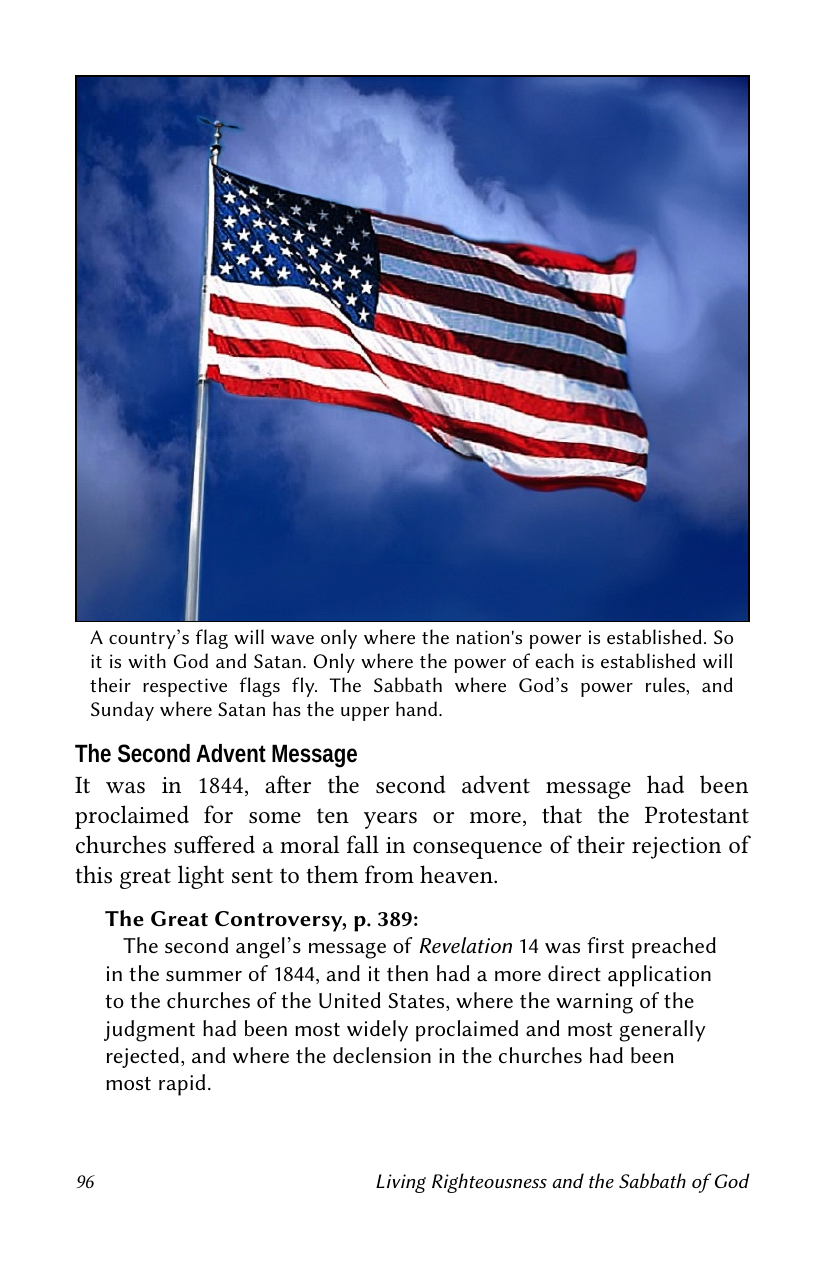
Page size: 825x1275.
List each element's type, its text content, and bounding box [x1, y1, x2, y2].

subtitle The Second Advent Message [75, 721, 750, 768]
text A country’s flag will wave only where the nation's power is established. So it is with God and Satan. Only where the power of each is established will their respective flags fly. The Sabbath where God’s power rules, and Sunday where Satan has the upper hand. [90, 622, 735, 721]
text It was in 1844, after the second advent message had been proclaimed for some ten years or more, that the Protestant churches suffered a moral fall in consequence of their rejection of this great light sent to them from heaven. [75, 771, 750, 889]
text The Great Controversy, p. 389: [105, 906, 750, 932]
text The second angel’s message of Revelation 14 was first preached in the summer of 1844, and it then had a more direct application to the churches of the United States, where the warning of the judgment had been most widely proclaimed and most generally rejected, and where the declension in the churches had been most rapid. [105, 933, 720, 1096]
picture [77, 77, 748, 621]
